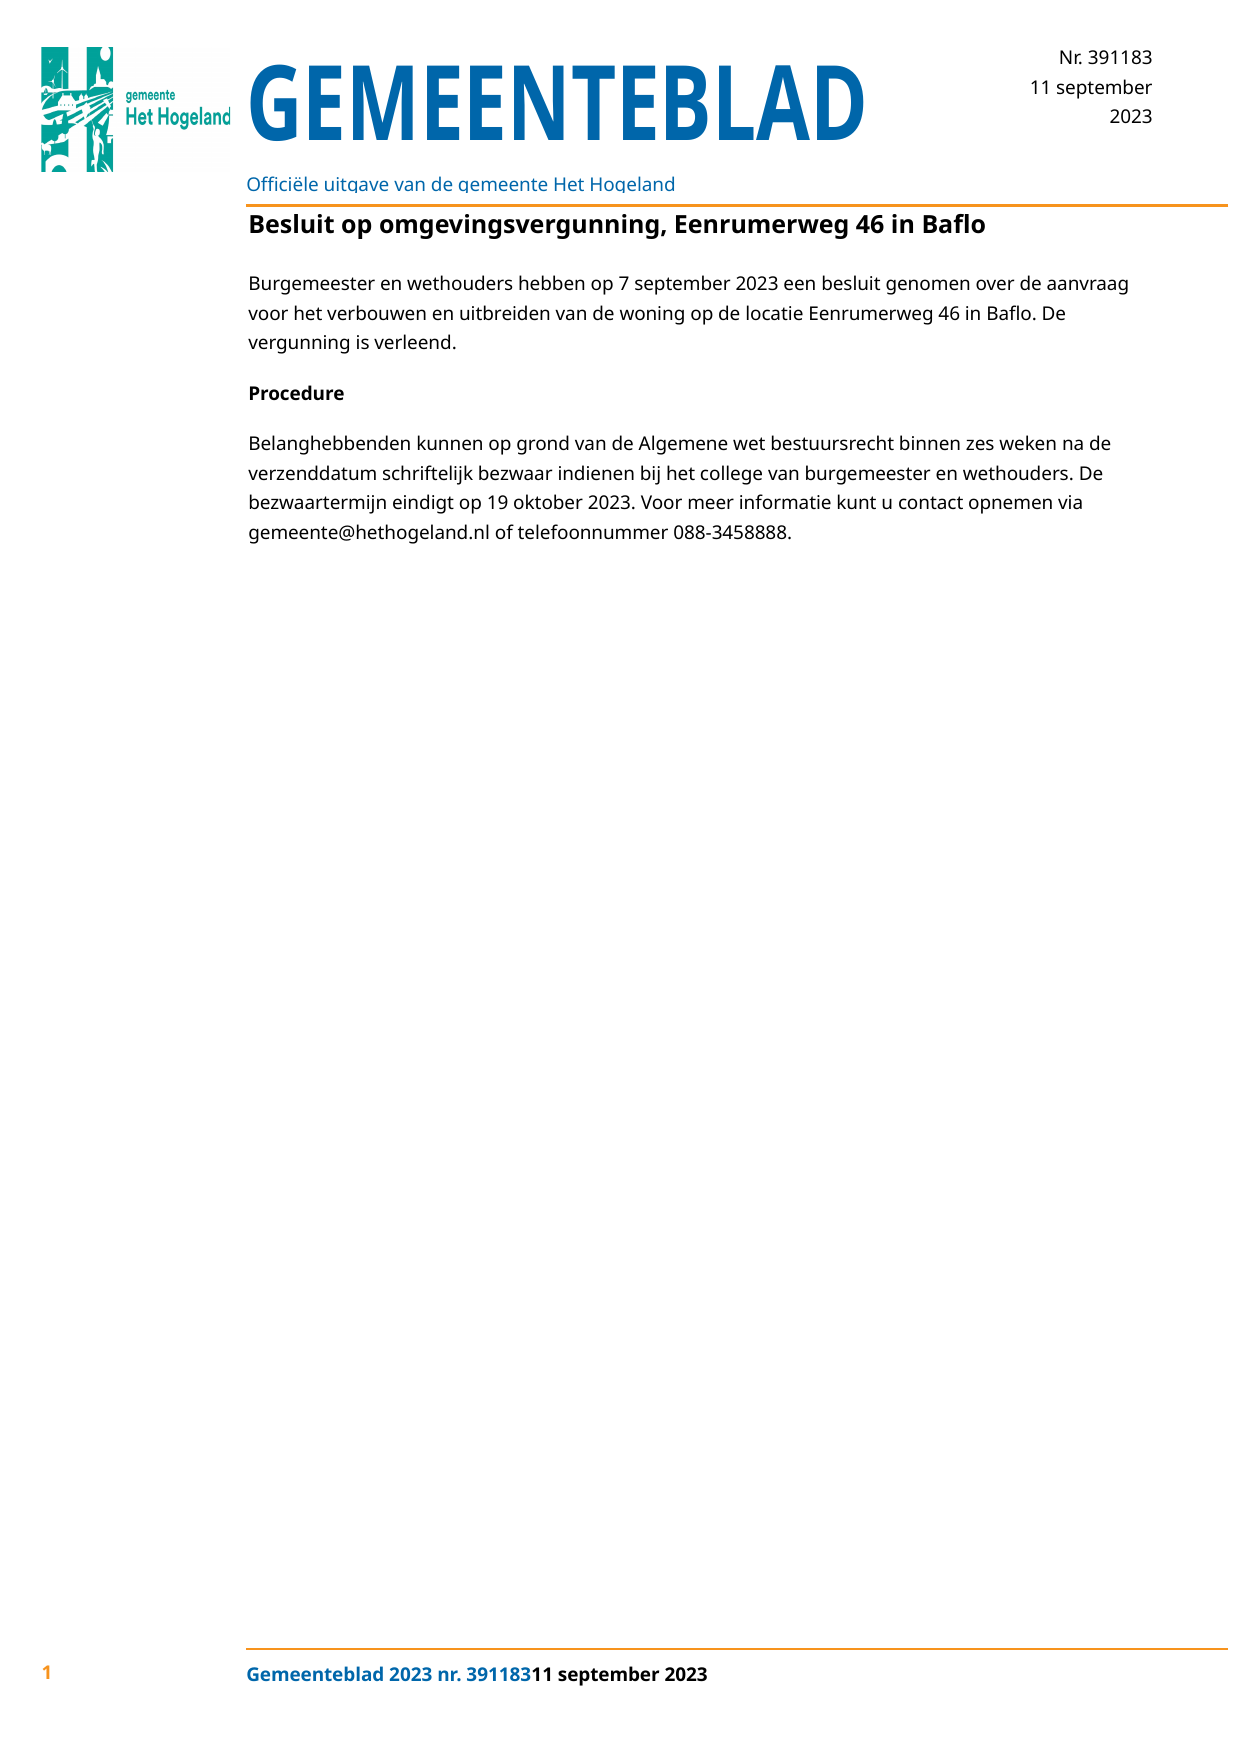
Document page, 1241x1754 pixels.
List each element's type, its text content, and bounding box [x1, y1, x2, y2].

text Besluit op omgevingsvergunning, Eenrumerweg 46 in Baflo [248, 207, 1152, 241]
text Burgemeester en wethouders hebben op 7 september 2023 een besluit genomen over de aanvraag voor het verbouwen en uitbreiden van de woning op de locatie Eenrumerweg 46 in Baflo. De vergunning is verleend. [248, 270, 1152, 355]
text Procedure [248, 380, 1152, 406]
text Belanghebbenden kunnen op grond van de Algemene wet bestuursrecht binnen zes weken na de verzenddatum schriftelijk bezwaar indienen bij het college van burgemeester en wethouders. De bezwaartermijn eindigt op 19 oktober 2023. Voor meer informatie kunt u contact opnemen via gemeente@hethogeland.nl of telefoonnummer 088-3458888. [248, 430, 1152, 545]
picture [41, 47, 231, 172]
